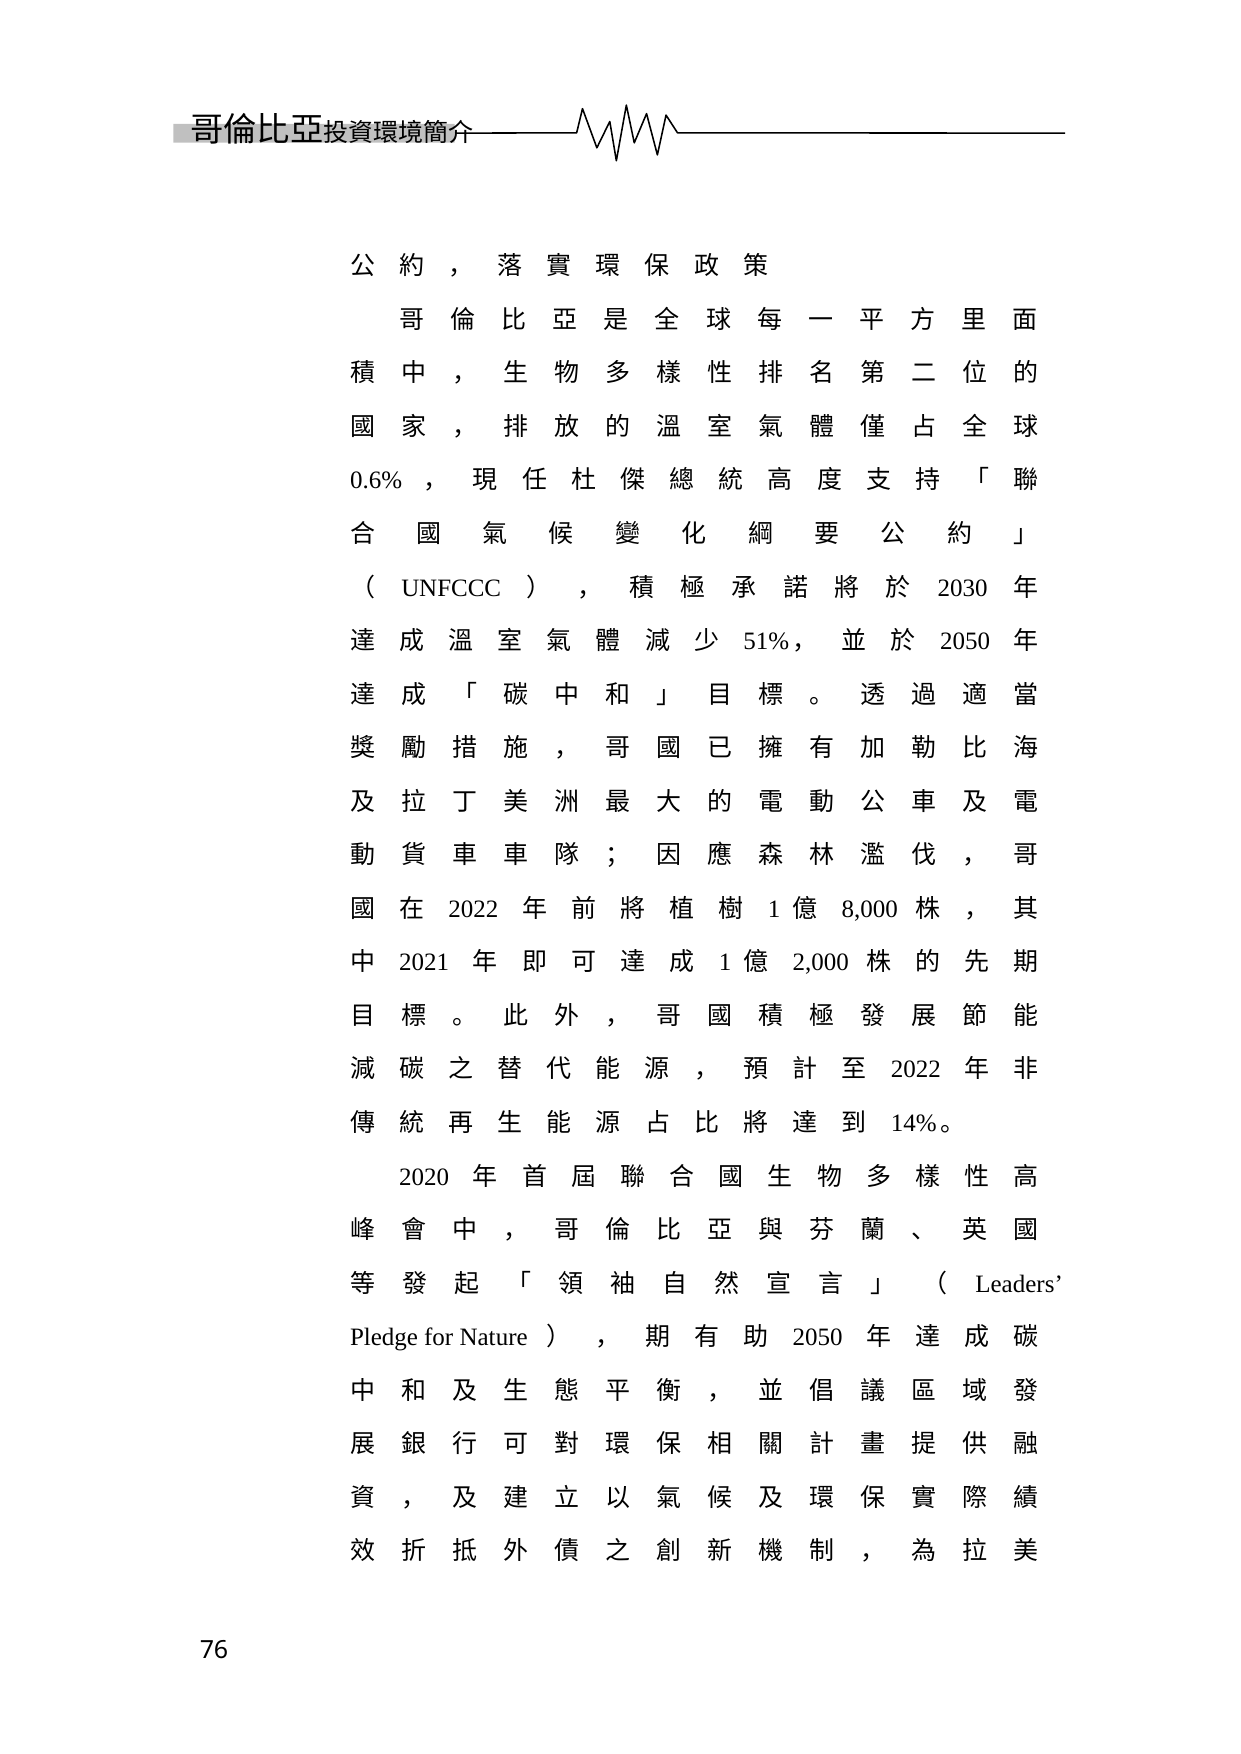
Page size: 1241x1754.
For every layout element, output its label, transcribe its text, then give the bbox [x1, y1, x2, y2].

text 2020年首屆聯合國生物多樣性高峰會中，哥倫比亞與芬蘭、英國等發起「領袖自然宣言」（Leaders’ Pledge for Nature），期有助2050年達成碳中和及生態平衡，並倡議區域發展銀行可對環保相關計畫提供融資，及建立以氣候及環保實際績效折抵外債之創新機制，為拉美 [325, 1147, 1063, 1576]
text 哥倫比亞是全球每一平方里面積中，生物多樣性排名第二位的國家，排放的溫室氣體僅占全球0.6%，現任杜傑總統高度支持「聯合國氣候變化綱要公約」（UNFCCC），積極承諾將於2030年達成溫室氣體減少51%，並於2050年達成「碳中和」目標。透過適當獎勵措施，哥國已擁有加勒比海及拉丁美洲最大的電動公車及電動貨車車隊；因應森林濫伐，哥國在2022年前將植樹1億8,000株，其中2021年即可達成1億2,000株的先期目標。此外，哥國積極發展節能減碳之替代能源，預計至2022年非傳統再生能源占比將達到14%。 [325, 291, 1063, 1147]
text 公約，落實環保政策 [276, 237, 1063, 291]
